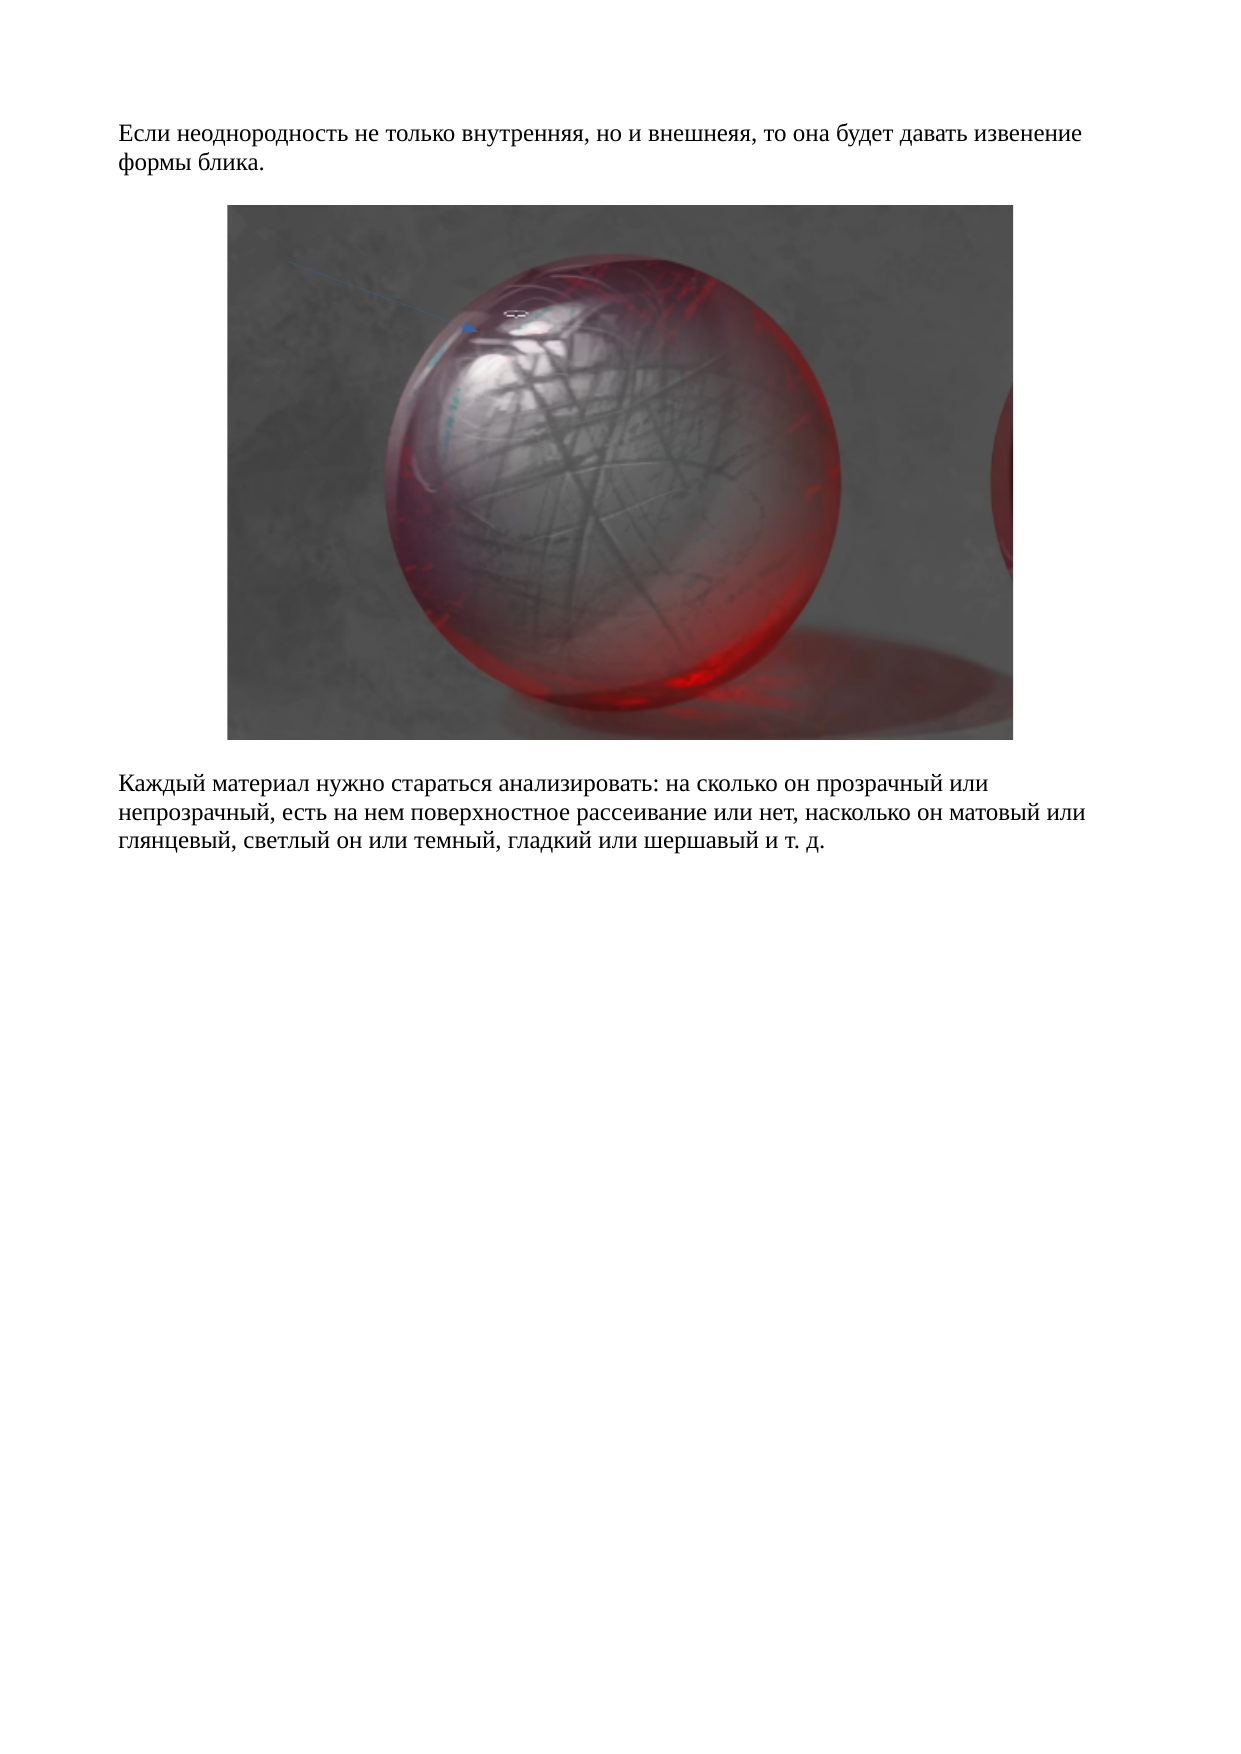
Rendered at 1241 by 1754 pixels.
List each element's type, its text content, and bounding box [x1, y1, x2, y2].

text Каждый материал нужно стараться анализировать: на сколько он прозрачный или непрозрачный, есть на нем поверхностное рассеивание или нет, насколько он матовый или глянцевый, светлый он или темный, гладкий или шершавый и т. д. [118, 768, 1122, 854]
picture [227, 205, 1014, 740]
text Если неоднородность не только внутренняя, но и внешнеяя, то она будет давать извенение формы блика. [118, 118, 1122, 176]
